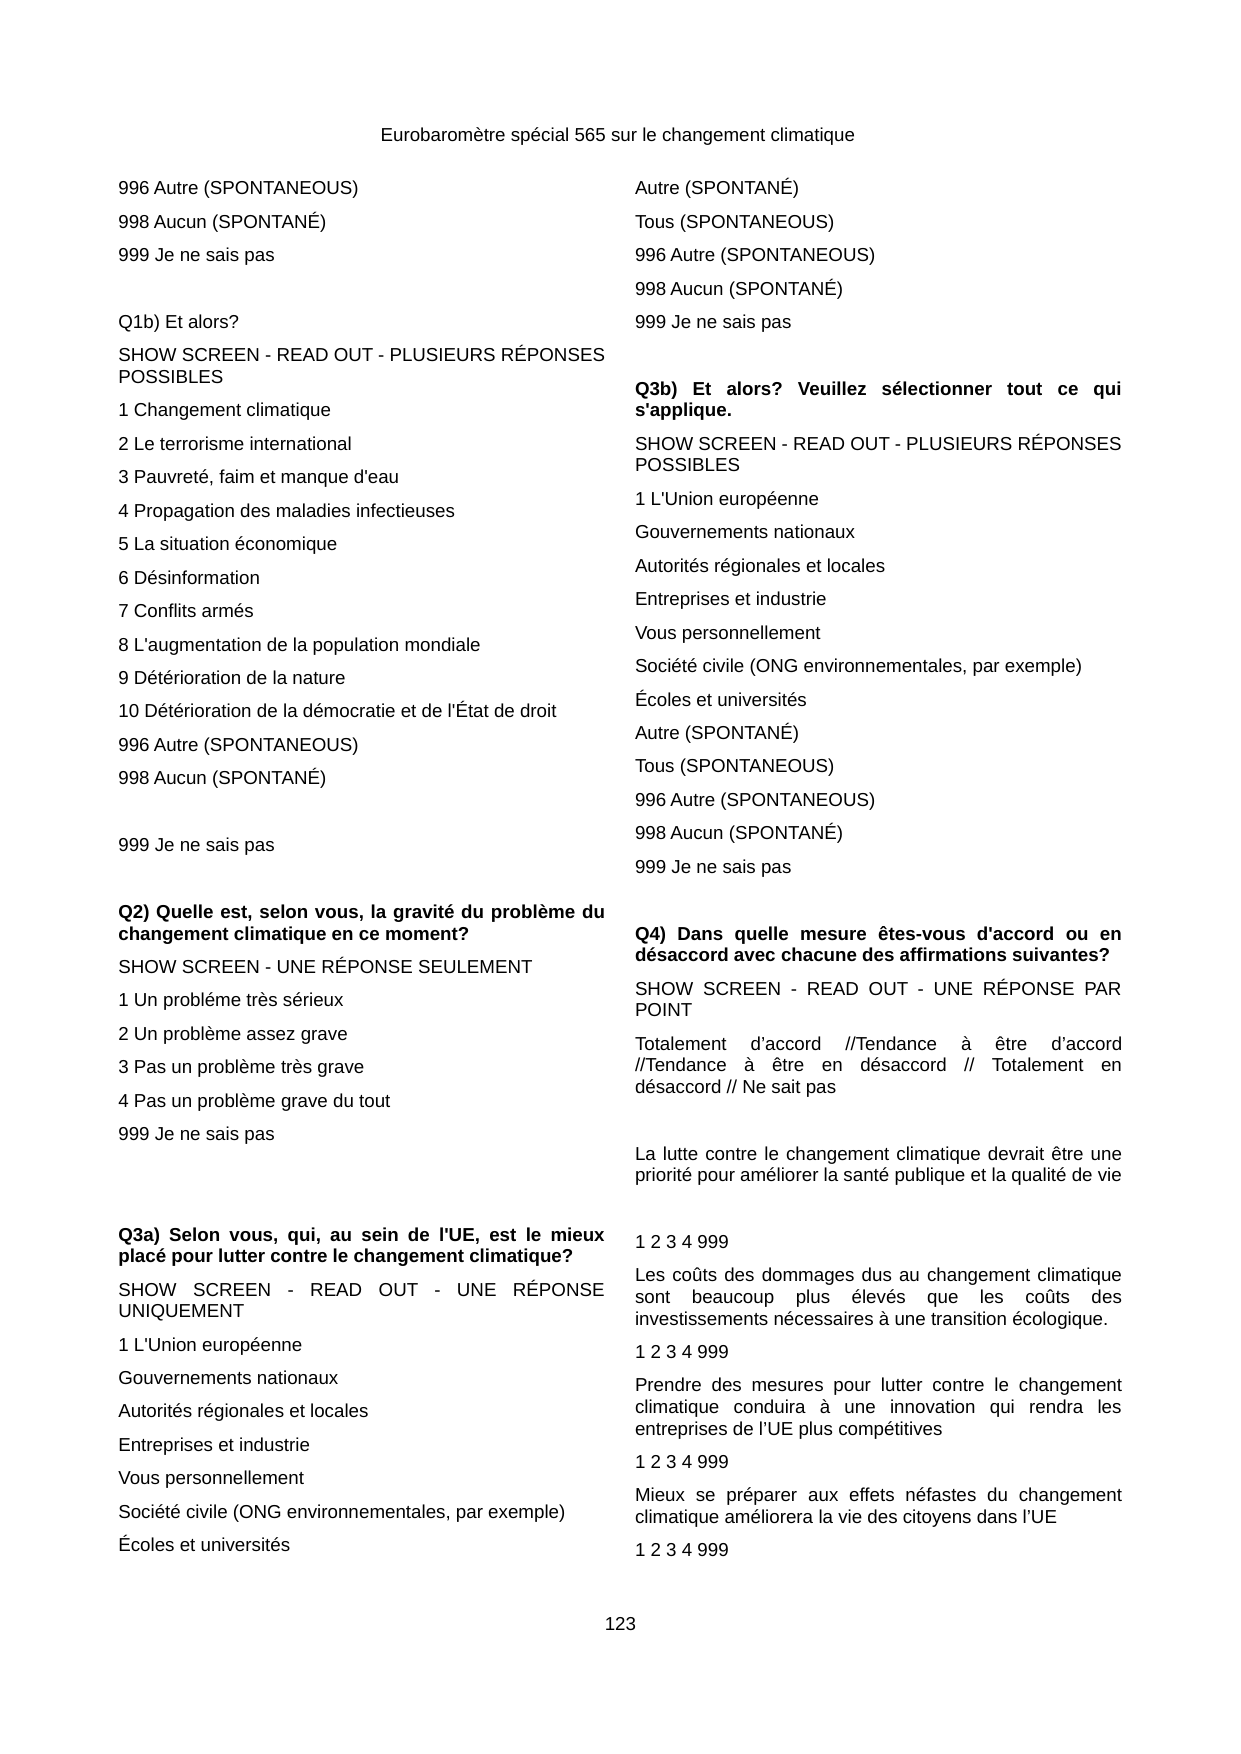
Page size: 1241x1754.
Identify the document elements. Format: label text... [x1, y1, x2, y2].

text 996 Autre (SPONTANEOUS) [118, 734, 605, 755]
text 4 Pas un problème grave du tout [118, 1089, 605, 1111]
text 998 Aucun (SPONTANÉ) [635, 822, 1122, 844]
text Autorités régionales et locales [635, 554, 1122, 576]
text Tous (SPONTANEOUS) [635, 755, 1122, 777]
text 2 Le terrorisme international [118, 433, 605, 454]
text 996 Autre (SPONTANEOUS) [118, 177, 605, 199]
text Q3a) Selon vous, qui, au sein de l'UE, est le mieux placé pour lutter contre le changement climatique? [118, 1223, 605, 1266]
text 1 2 3 4 999 [635, 1231, 1122, 1252]
text Autorités régionales et locales [118, 1400, 605, 1422]
text 1 Changement climatique [118, 399, 605, 421]
text Entreprises et industrie [635, 588, 1122, 609]
text 3 Pauvreté, faim et manque d'eau [118, 466, 605, 488]
text Vous personnellement [118, 1467, 605, 1489]
text Société civile (ONG environnementales, par exemple) [118, 1501, 605, 1522]
text Q4) Dans quelle mesure êtes-vous d'accord ou en désaccord avec chacune des affirmations suivantes? [635, 922, 1122, 966]
text Mieux se préparer aux effets néfastes du changement climatique améliorera la vie des citoyens dans l’UE [635, 1484, 1122, 1527]
text 996 Autre (SPONTANEOUS) [635, 244, 1122, 266]
text Écoles et universités [118, 1534, 605, 1556]
text Q1b) Et alors? [118, 311, 605, 332]
text SHOW SCREEN - READ OUT - PLUSIEURS RÉPONSES POSSIBLES [635, 433, 1122, 476]
text Autre (SPONTANÉ) [635, 722, 1122, 743]
text La lutte contre le changement climatique devrait être une priorité pour améliorer la santé publique et la qualité de vie [635, 1142, 1122, 1186]
text 998 Aucun (SPONTANÉ) [635, 277, 1122, 299]
text Q3b) Et alors? Veuillez sélectionner tout ce qui s'applique. [635, 378, 1122, 421]
text 998 Aucun (SPONTANÉ) [118, 767, 605, 789]
text Vous personnellement [635, 621, 1122, 643]
text Totalement d’accord //Tendance à être d’accord //Tendance à être en désaccord // Totalement en désaccord // Ne sait pas [635, 1032, 1122, 1097]
text Société civile (ONG environnementales, par exemple) [635, 655, 1122, 676]
text 999 Je ne sais pas [635, 311, 1122, 332]
text 996 Autre (SPONTANEOUS) [635, 789, 1122, 810]
text 5 La situation économique [118, 533, 605, 554]
text 1 2 3 4 999 [635, 1341, 1122, 1362]
text 3 Pas un problème très grave [118, 1056, 605, 1078]
text 1 2 3 4 999 [635, 1451, 1122, 1472]
text SHOW SCREEN - READ OUT - UNE RÉPONSE PAR POINT [635, 977, 1122, 1021]
text 9 Détérioration de la nature [118, 667, 605, 688]
text 998 Aucun (SPONTANÉ) [118, 211, 605, 232]
text Entreprises et industrie [118, 1434, 605, 1455]
text 1 Un probléme très sérieux [118, 989, 605, 1011]
text SHOW SCREEN - READ OUT - PLUSIEURS RÉPONSES POSSIBLES [118, 344, 605, 387]
text Les coûts des dommages dus au changement climatique sont beaucoup plus élevés que les coûts des investissements nécessaires à une transition écologique. [635, 1264, 1122, 1329]
text 999 Je ne sais pas [118, 244, 605, 266]
text 7 Conflits armés [118, 600, 605, 621]
text Prendre des mesures pour lutter contre le changement climatique conduira à une innovation qui rendra les entreprises de l’UE plus compétitives [635, 1374, 1122, 1439]
text SHOW SCREEN - UNE RÉPONSE SEULEMENT [118, 956, 605, 977]
text 1 2 3 4 999 [635, 1539, 1122, 1561]
text Tous (SPONTANEOUS) [635, 211, 1122, 232]
text Écoles et universités [635, 688, 1122, 710]
text Gouvernements nationaux [635, 521, 1122, 543]
text Gouvernements nationaux [118, 1367, 605, 1388]
text 999 Je ne sais pas [118, 834, 605, 856]
text 10 Détérioration de la démocratie et de l'État de droit [118, 700, 605, 722]
text 6 Désinformation [118, 566, 605, 588]
text Autre (SPONTANÉ) [635, 177, 1122, 199]
text SHOW SCREEN - READ OUT - UNE RÉPONSE UNIQUEMENT [118, 1278, 605, 1321]
text 999 Je ne sais pas [635, 856, 1122, 877]
text 999 Je ne sais pas [118, 1123, 605, 1144]
text 1 L'Union européenne [635, 488, 1122, 509]
text 2 Un problème assez grave [118, 1023, 605, 1044]
text 1 L'Union européenne [118, 1333, 605, 1355]
text Q2) Quelle est, selon vous, la gravité du problème du changement climatique en ce moment? [118, 901, 605, 944]
text 4 Propagation des maladies infectieuses [118, 499, 605, 521]
text 8 L'augmentation de la population mondiale [118, 633, 605, 655]
